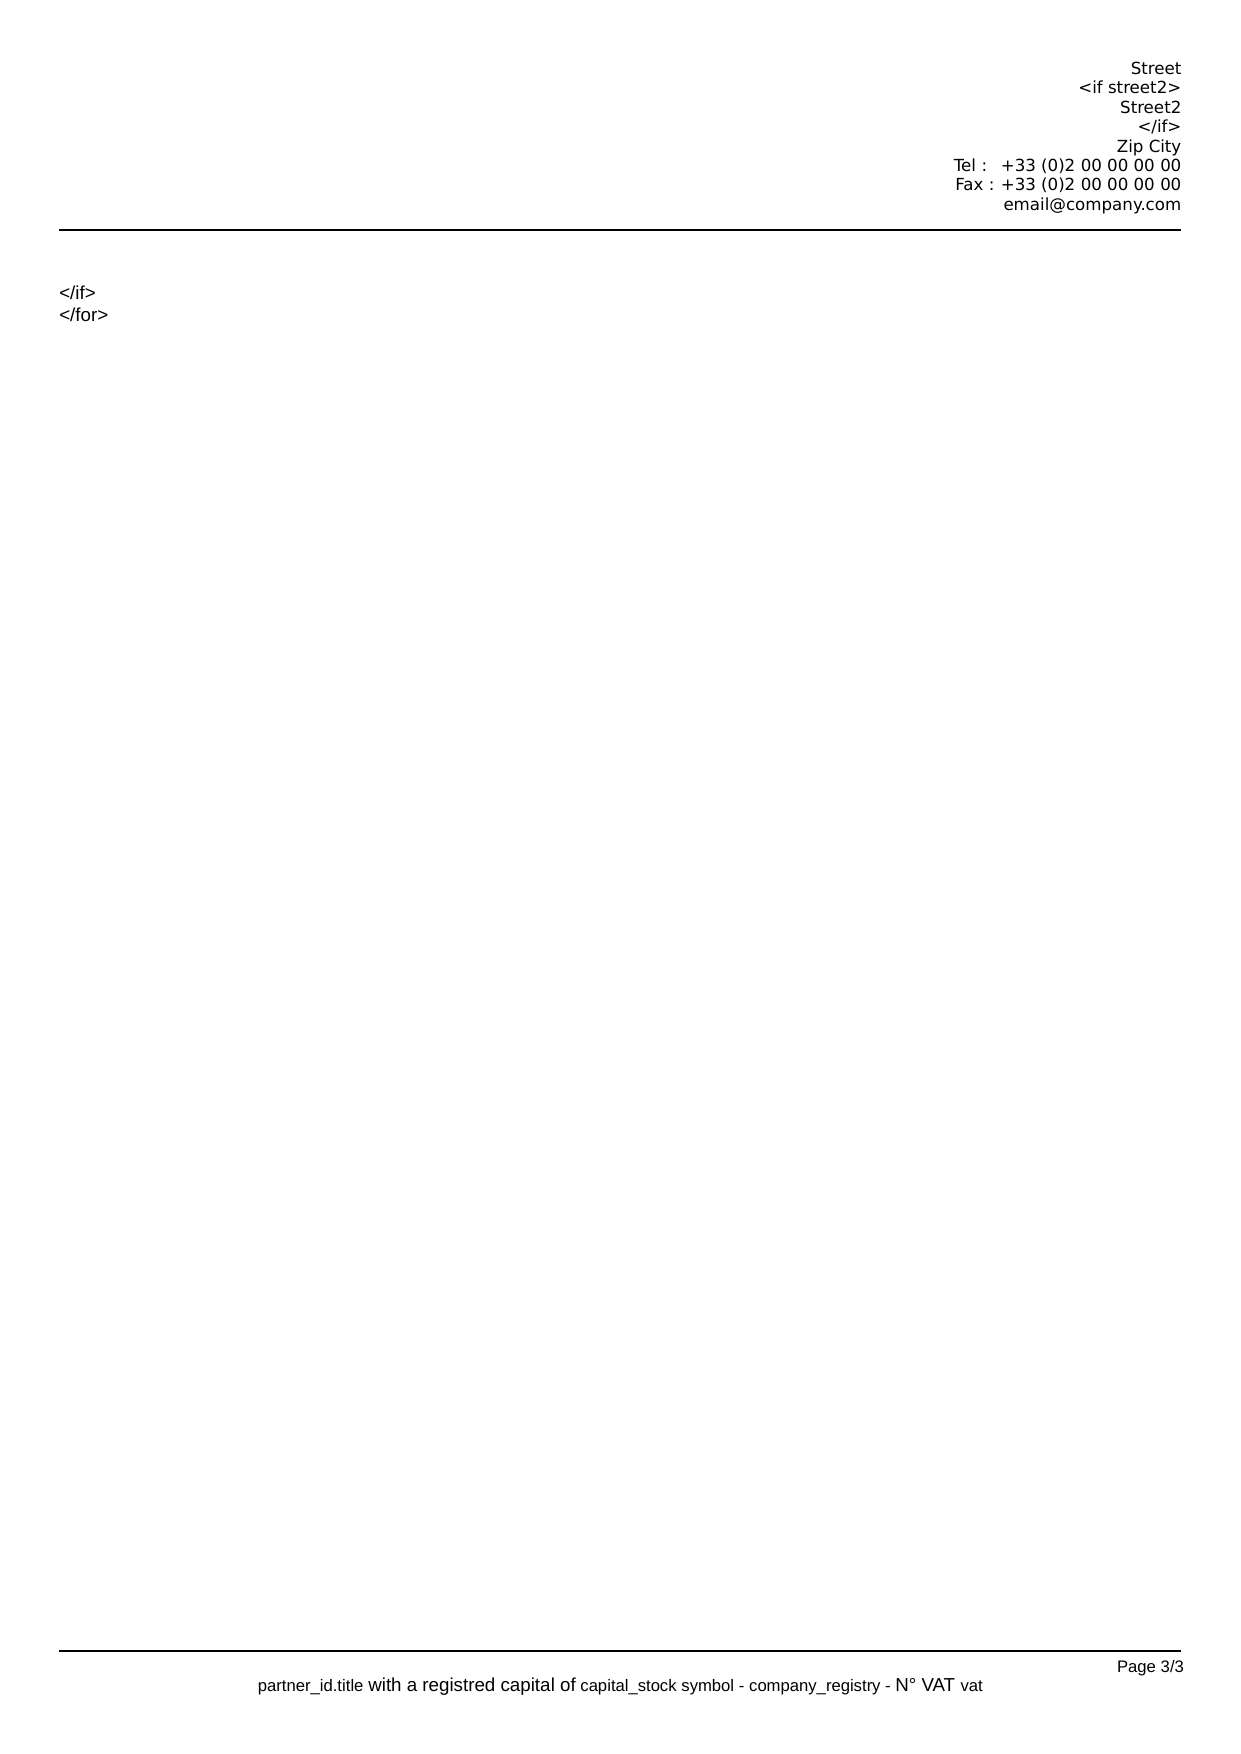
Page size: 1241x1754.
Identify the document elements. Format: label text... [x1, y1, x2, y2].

text </for> [59, 303, 1181, 325]
text </if> [59, 282, 1181, 303]
